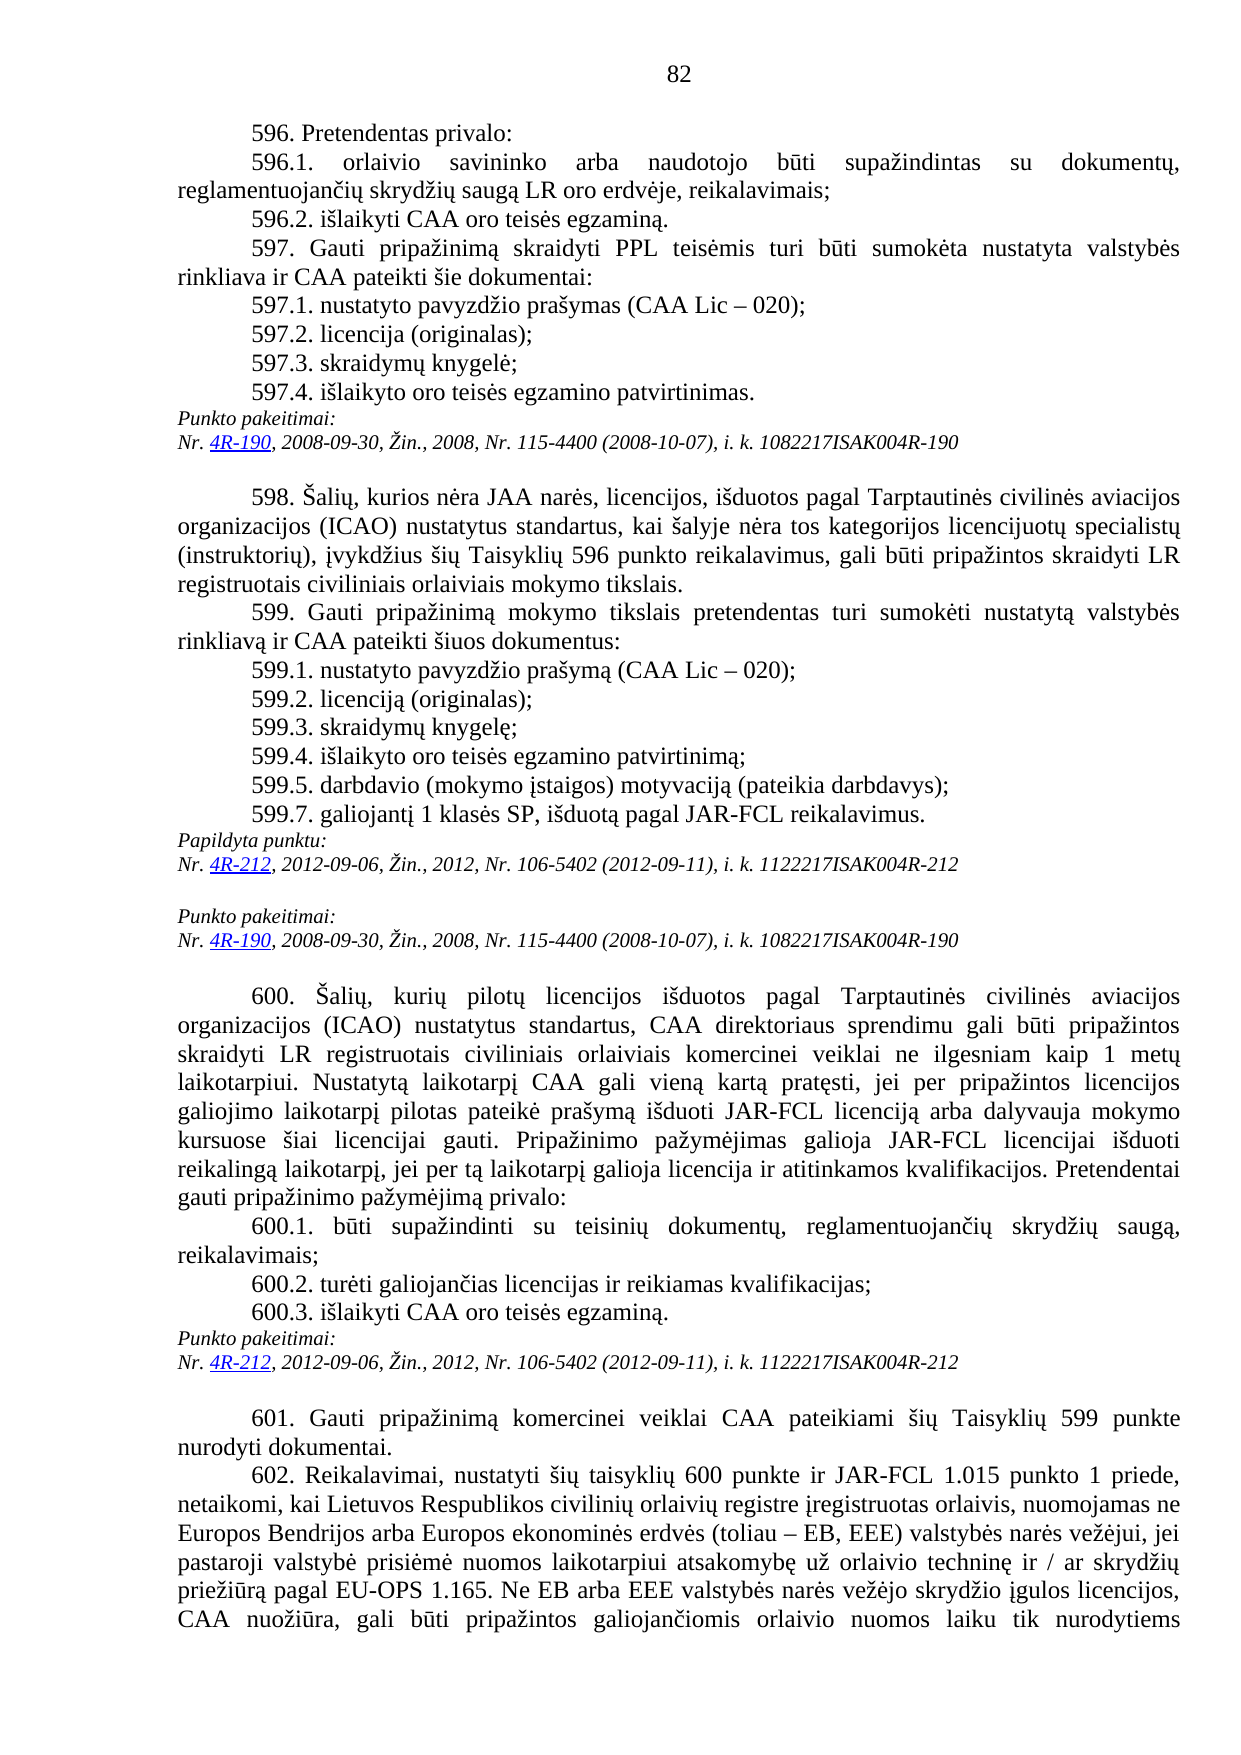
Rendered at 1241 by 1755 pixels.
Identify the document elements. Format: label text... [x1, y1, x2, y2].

text 599.3. skraidymų knygelę; [177, 712, 1181, 741]
text Punkto pakeitimai: [177, 406, 1181, 430]
text 599.4. išlaikyto oro teisės egzamino patvirtinimą; [177, 741, 1181, 770]
text 598. Šalių, kurios nėra JAA narės, licencijos, išduotos pagal Tarptautinės civilinės aviacijos organizacijos (ICAO) nustatytus standartus, kai šalyje nėra tos kategorijos licencijuotų specialistų (instruktorių), įvykdžius šių Taisyklių 596 punkto reikalavimus, gali būti pripažintos skraidyti LR registruotais civiliniais orlaiviais mokymo tikslais. [177, 482, 1181, 597]
text Punkto pakeitimai: [177, 904, 1181, 928]
text 599.2. licenciją (originalas); [177, 684, 1181, 712]
text 601. Gauti pripažinimą komercinei veiklai CAA pateikiami šių Taisyklių 599 punkte nurodyti dokumentai. [177, 1403, 1181, 1461]
text 597.1. nustatyto pavyzdžio prašymas (CAA Lic – 020); [177, 291, 1181, 319]
text 597.4. išlaikyto oro teisės egzamino patvirtinimas. [177, 377, 1181, 406]
text 599.5. darbdavio (mokymo įstaigos) motyvaciją (pateikia darbdavys); [177, 770, 1181, 799]
text 597.3. skraidymų knygelė; [177, 348, 1181, 377]
text Nr. 4R-212, 2012-09-06, Žin., 2012, Nr. 106-5402 (2012-09-11), i. k. 1122217ISAK004R-212 [177, 1350, 1181, 1374]
text Nr. 4R-190, 2008-09-30, Žin., 2008, Nr. 115-4400 (2008-10-07), i. k. 1082217ISAK004R-190 [177, 430, 1181, 454]
text 596.1. orlaivio savininko arba naudotojo būti supažindintas su dokumentų, reglamentuojančių skrydžių saugą LR oro erdvėje, reikalavimais; [177, 147, 1181, 204]
text 602. Reikalavimai, nustatyti šių taisyklių 600 punkte ir JAR-FCL 1.015 punkto 1 priede, netaikomi, kai Lietuvos Respublikos civilinių orlaivių registre įregistruotas orlaivis, nuomojamas ne Europos Bendrijos arba Europos ekonominės erdvės (toliau – EB, EEE) valstybės narės vežėjui, jei pastaroji valstybė prisiėmė nuomos laikotarpiui atsakomybę už orlaivio techninę ir / ar skrydžių priežiūrą pagal EU-OPS 1.165. Ne EB arba EEE valstybės narės vežėjo skrydžio įgulos licencijos, CAA nuožiūra, gali būti pripažintos galiojančiomis orlaivio nuomos laiku tik nurodytiems [177, 1461, 1181, 1633]
text 600.1. būti supažindinti su teisinių dokumentų, reglamentuojančių skrydžių saugą, reikalavimais; [177, 1211, 1181, 1269]
text 597. Gauti pripažinimą skraidyti PPL teisėmis turi būti sumokėta nustatyta valstybės rinkliava ir CAA pateikti šie dokumentai: [177, 233, 1181, 291]
text 596. Pretendentas privalo: [177, 118, 1181, 147]
text Nr. 4R-190, 2008-09-30, Žin., 2008, Nr. 115-4400 (2008-10-07), i. k. 1082217ISAK004R-190 [177, 928, 1181, 952]
text 600. Šalių, kurių pilotų licencijos išduotos pagal Tarptautinės civilinės aviacijos organizacijos (ICAO) nustatytus standartus, CAA direktoriaus sprendimu gali būti pripažintos skraidyti LR registruotais civiliniais orlaiviais komercinei veiklai ne ilgesniam kaip 1 metų laikotarpiui. Nustatytą laikotarpį CAA gali vieną kartą pratęsti, jei per pripažintos licencijos galiojimo laikotarpį pilotas pateikė prašymą išduoti JAR-FCL licenciją arba dalyvauja mokymo kursuose šiai licencijai gauti. Pripažinimo pažymėjimas galioja JAR-FCL licencijai išduoti reikalingą laikotarpį, jei per tą laikotarpį galioja licencija ir atitinkamos kvalifikacijos. Pretendentai gauti pripažinimo pažymėjimą privalo: [177, 981, 1181, 1211]
text 597.2. licencija (originalas); [177, 319, 1181, 348]
text 600.3. išlaikyti CAA oro teisės egzaminą. [177, 1297, 1181, 1326]
text Papildyta punktu: [177, 827, 1181, 852]
text 600.2. turėti galiojančias licencijas ir reikiamas kvalifikacijas; [177, 1269, 1181, 1297]
text 599.1. nustatyto pavyzdžio prašymą (CAA Lic – 020); [177, 655, 1181, 684]
text Nr. 4R-212, 2012-09-06, Žin., 2012, Nr. 106-5402 (2012-09-11), i. k. 1122217ISAK004R-212 [177, 852, 1181, 876]
text Punkto pakeitimai: [177, 1326, 1181, 1350]
text 599. Gauti pripažinimą mokymo tikslais pretendentas turi sumokėti nustatytą valstybės rinkliavą ir CAA pateikti šiuos dokumentus: [177, 597, 1181, 655]
text 596.2. išlaikyti CAA oro teisės egzaminą. [177, 204, 1181, 233]
text 599.7. galiojantį 1 klasės SP, išduotą pagal JAR-FCL reikalavimus. [177, 799, 1181, 827]
